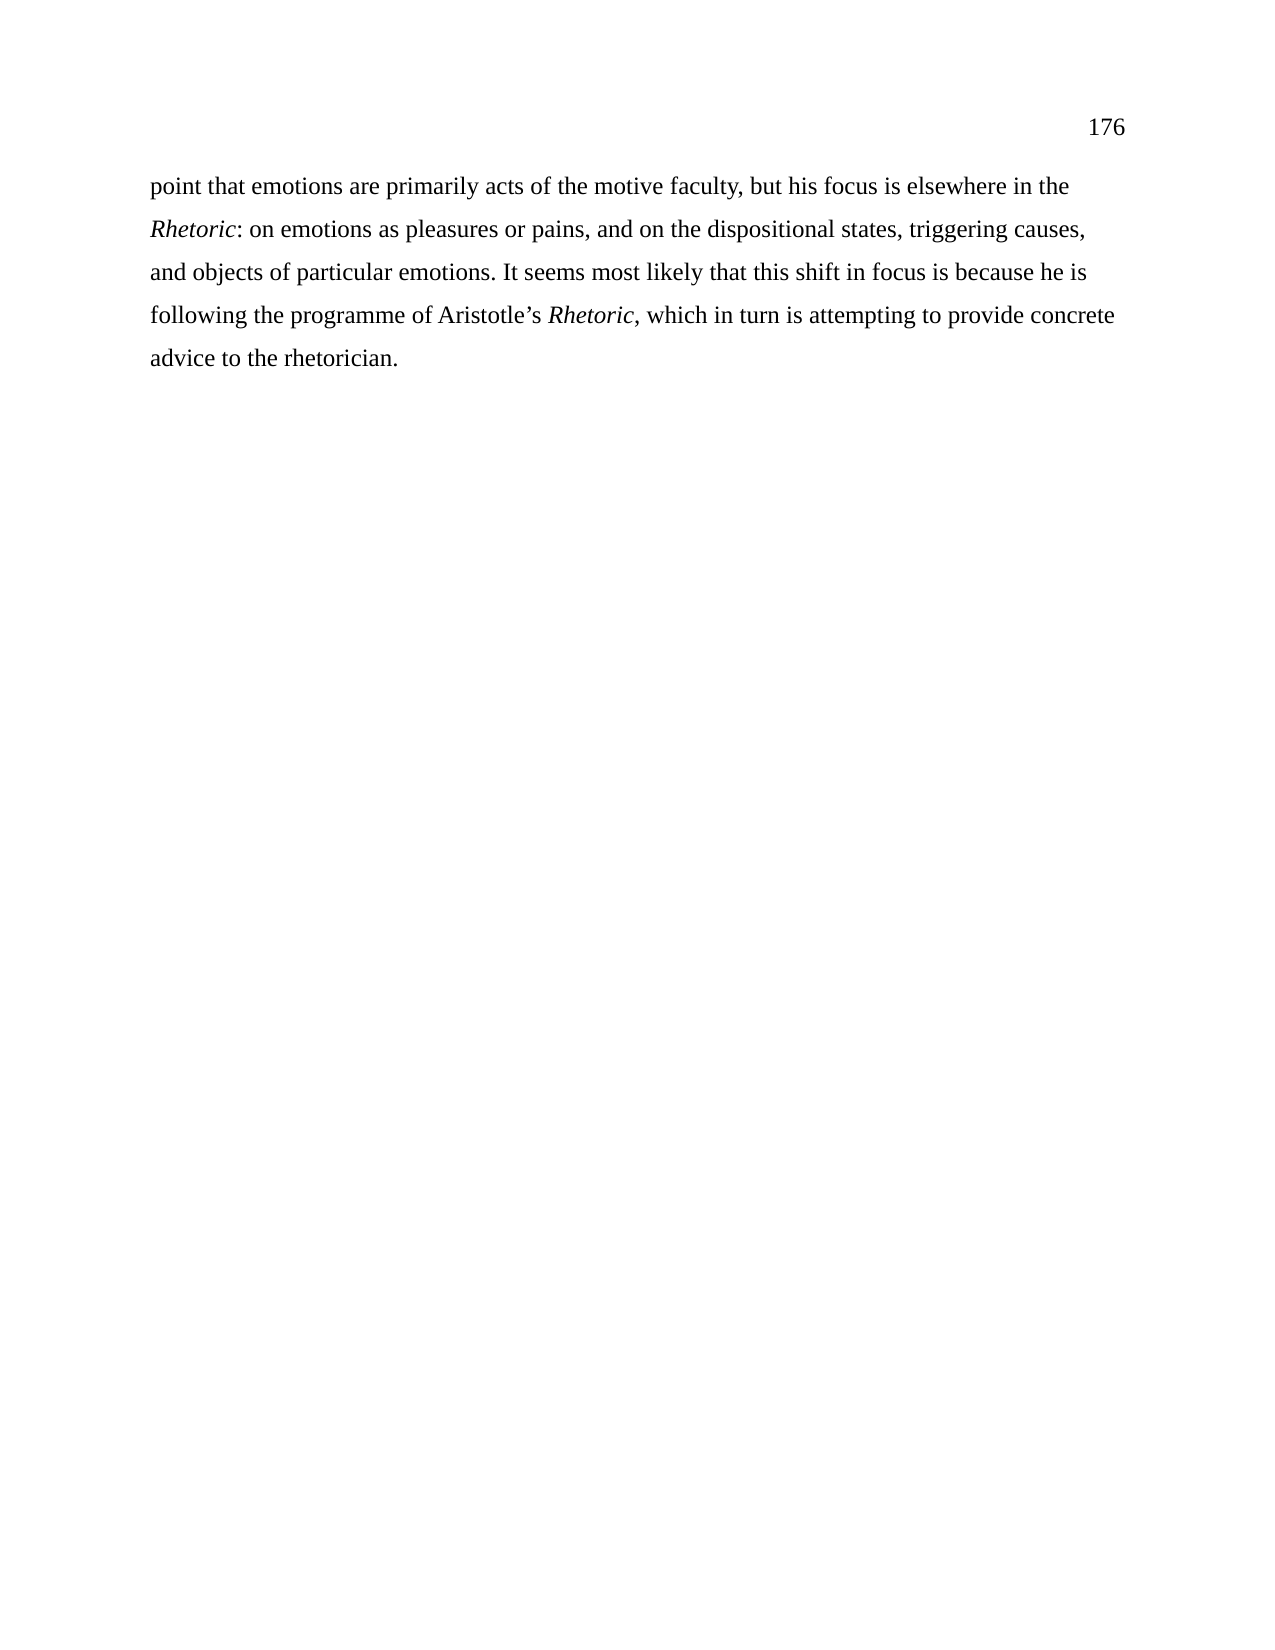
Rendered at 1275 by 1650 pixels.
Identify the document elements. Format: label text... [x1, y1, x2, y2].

text point that emotions are primarily acts of the motive faculty, but his focus is elsewhere in the Rhetoric: on emotions as pleasures or pains, and on the dispositional states, triggering causes, and objects of particular emotions. It seems most likely that this shift in focus is because he is following the programme of Aristotle’s Rhetoric, which in turn is attempting to provide concrete advice to the rhetorician. [150, 171, 1125, 372]
